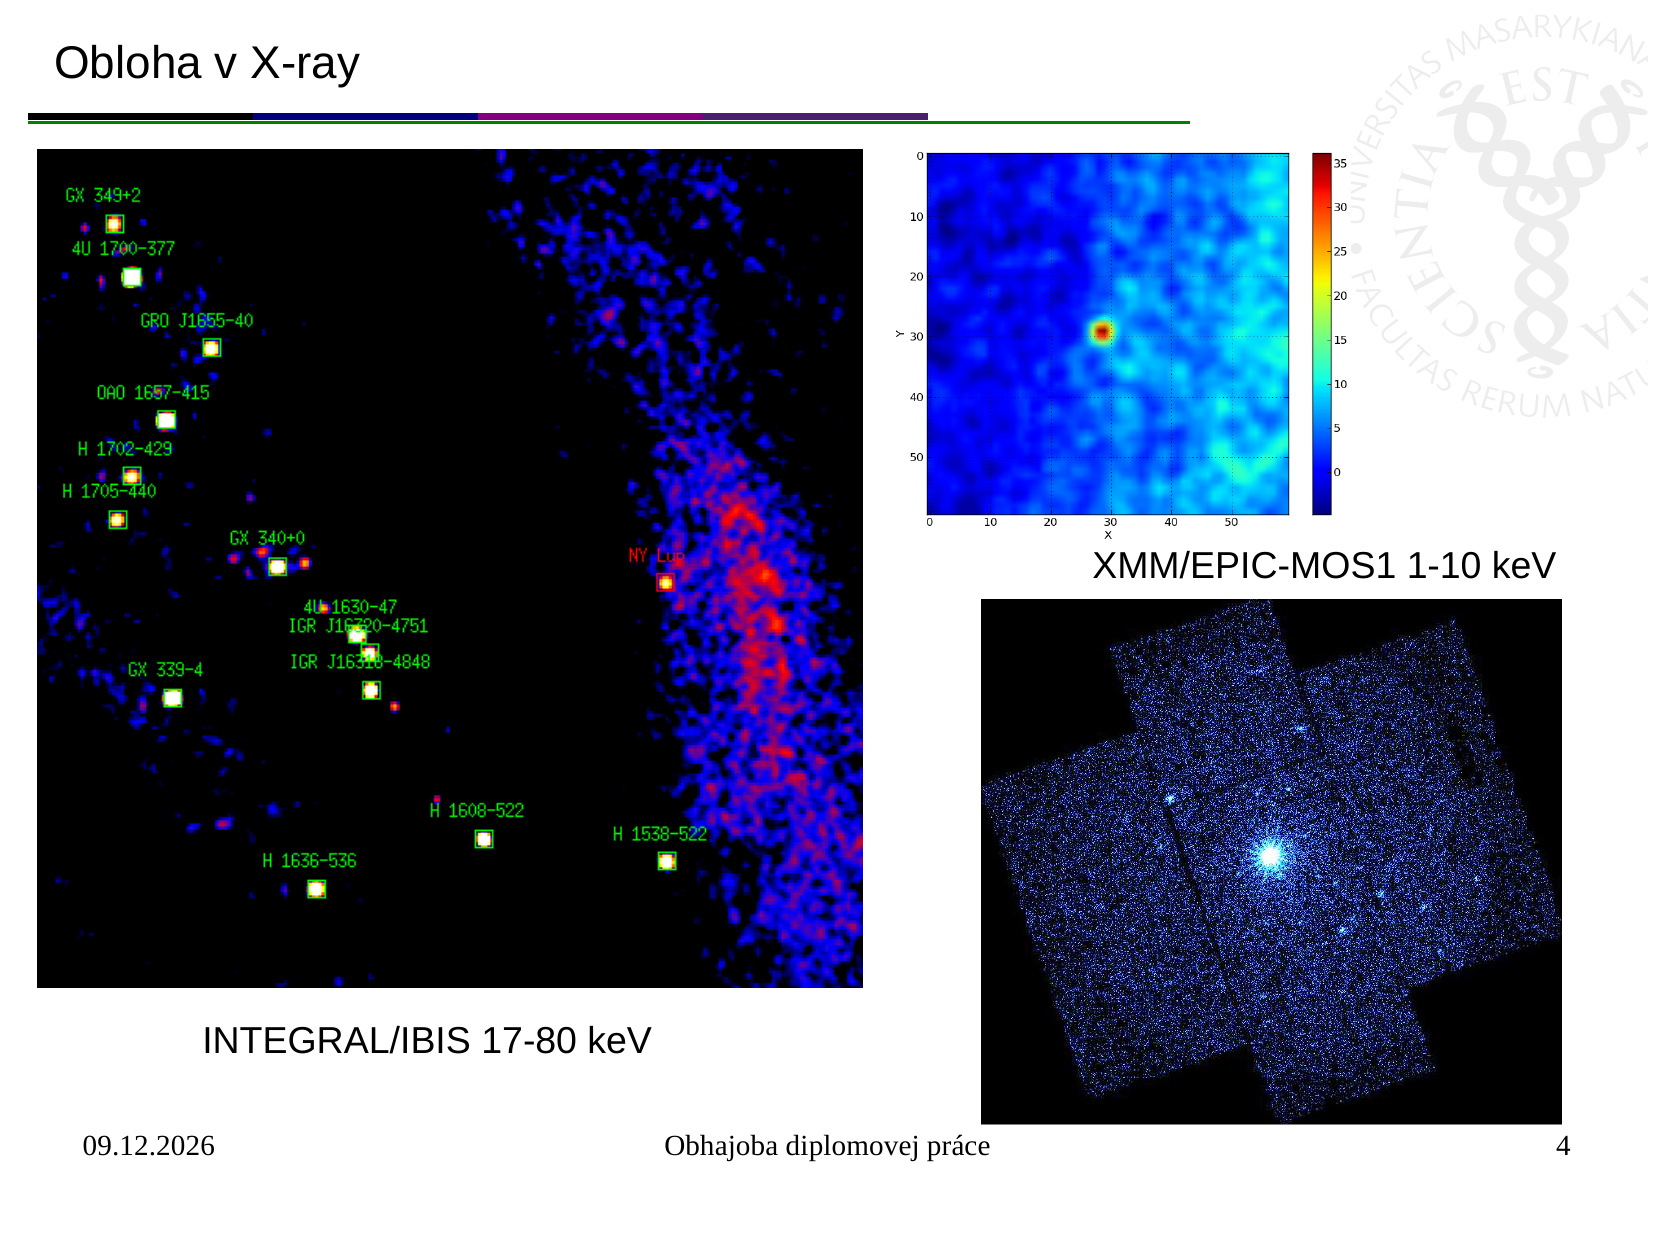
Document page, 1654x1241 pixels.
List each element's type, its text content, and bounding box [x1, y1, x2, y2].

picture [37, 149, 863, 988]
text_box INTEGRAL/IBIS 17-80 keV [187, 1012, 668, 1070]
picture [891, 0, 1648, 542]
picture [981, 599, 1562, 1126]
text_box Obloha v X-ray [39, 29, 375, 96]
text_box XMM/EPIC-MOS1 1-10 keV [1077, 537, 1570, 595]
